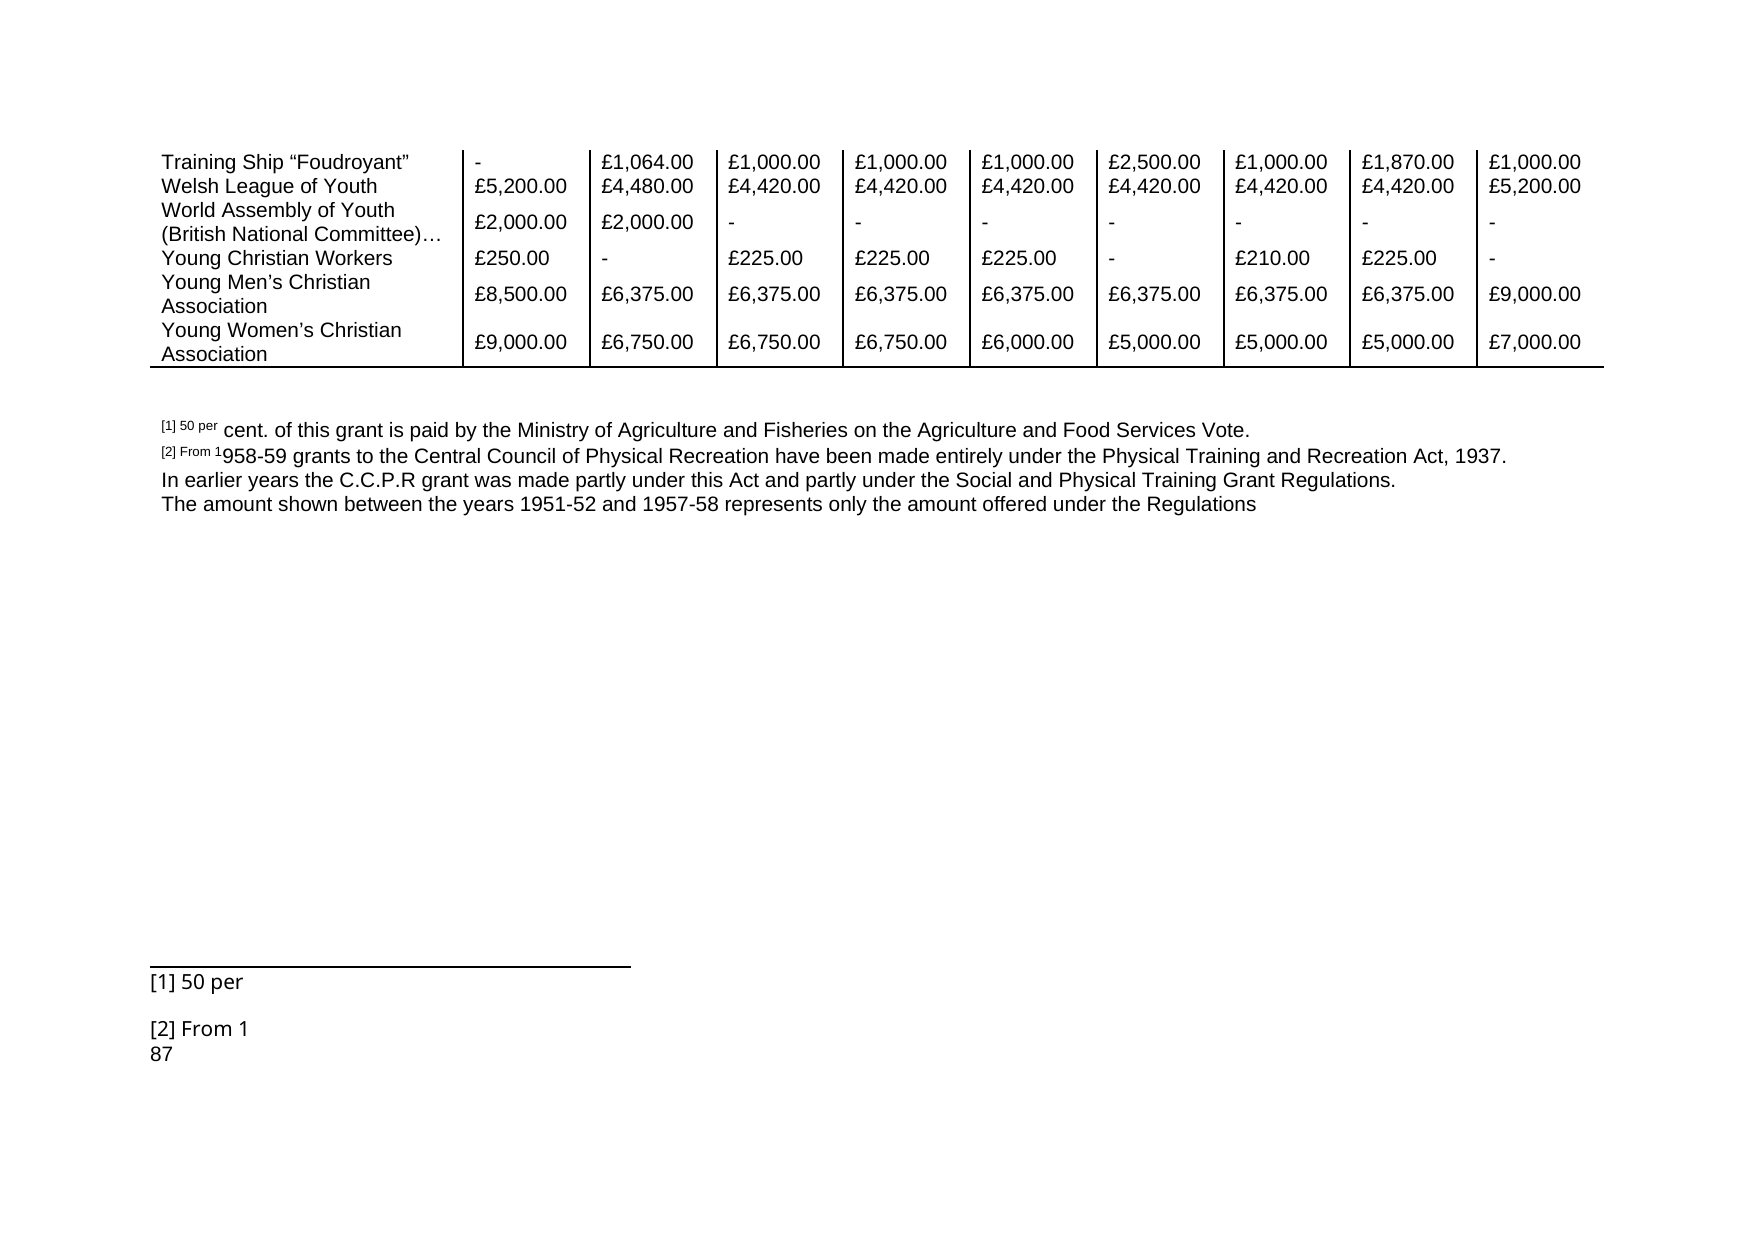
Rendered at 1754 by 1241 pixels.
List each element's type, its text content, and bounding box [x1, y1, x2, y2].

table_cell - [464, 150, 589, 174]
table_cell [970, 392, 1097, 416]
table_cell [1097, 392, 1224, 416]
table_cell £6,750.00 [718, 318, 842, 366]
table_cell [150, 368, 463, 392]
table_cell £6,375.00 [1351, 270, 1476, 318]
table_cell - [718, 198, 842, 246]
table_cell World Assembly of Youth (British National Committee)… [150, 198, 462, 246]
table_cell [1224, 392, 1350, 416]
table_cell cent. of this grant is paid by the Ministry of Agriculture and Fisheries on the Agriculture and Food Services Vote. [150, 416, 1477, 444]
table_cell £5,000.00 [1098, 318, 1223, 366]
table_cell [843, 392, 970, 416]
table_cell £1,870.00 [1351, 150, 1476, 174]
table_cell [1477, 392, 1604, 416]
table_cell [843, 368, 970, 392]
table_cell £4,420.00 [1351, 174, 1476, 198]
table_cell £6,375.00 [844, 270, 969, 318]
table_cell 958-59 grants to the Central Council of Physical Recreation have been made entirely under the Physical Training and Recreation Act, 1937. In earlier years the C.C.P.R grant was made partly under this Act and partly under the Social and Physical Training Grant Regulations. The amount shown between the years 1951-52 and 1957-58 represents only the amount offered under the Regulations [150, 444, 1604, 516]
table_cell Young Women’s Christian Association [150, 318, 462, 366]
table_cell £6,375.00 [1098, 270, 1223, 318]
table_cell [463, 368, 590, 392]
table_cell £4,420.00 [718, 174, 842, 198]
table_cell - [1478, 198, 1604, 246]
table_cell [717, 392, 843, 416]
table_cell [463, 392, 590, 416]
table_cell £225.00 [844, 246, 969, 270]
table_cell Welsh League of Youth [150, 174, 462, 198]
table_cell [717, 368, 843, 392]
table_cell - [971, 198, 1096, 246]
table_cell [970, 368, 1097, 392]
table_cell [1477, 416, 1604, 444]
table_cell [1477, 368, 1604, 392]
table_cell £1,000.00 [844, 150, 969, 174]
table_cell £1,000.00 [718, 150, 842, 174]
table_cell £6,375.00 [971, 270, 1096, 318]
table_cell - [1098, 198, 1223, 246]
table_cell [590, 368, 717, 392]
table_cell £5,200.00 [1478, 174, 1604, 198]
table_cell £9,000.00 [1478, 270, 1604, 318]
table_cell £5,000.00 [1225, 318, 1349, 366]
table_cell £4,480.00 [591, 174, 716, 198]
table_cell £225.00 [1351, 246, 1476, 270]
table_cell £9,000.00 [464, 318, 589, 366]
table_cell £8,500.00 [464, 270, 589, 318]
table_cell - [1098, 246, 1223, 270]
table_cell £4,420.00 [844, 174, 969, 198]
table_cell [1350, 392, 1477, 416]
table_cell - [844, 198, 969, 246]
table_cell Training Ship “Foudroyant” [150, 150, 462, 174]
table_cell £2,000.00 [464, 198, 589, 246]
table_cell £6,000.00 [971, 318, 1096, 366]
table_cell £1,064.00 [591, 150, 716, 174]
table_cell - [1225, 198, 1349, 246]
table_cell £4,420.00 [1225, 174, 1349, 198]
table_cell £4,420.00 [1098, 174, 1223, 198]
table_cell £1,000.00 [971, 150, 1096, 174]
table_cell - [1478, 246, 1604, 270]
table_cell Young Men’s Christian Association [150, 270, 462, 318]
table_cell - [1351, 198, 1476, 246]
table_cell £6,375.00 [718, 270, 842, 318]
table_cell - [591, 246, 716, 270]
table_cell [150, 392, 463, 416]
table_cell [1097, 368, 1224, 392]
table_cell £1,000.00 [1478, 150, 1604, 174]
table_cell £250.00 [464, 246, 589, 270]
table_cell £1,000.00 [1225, 150, 1349, 174]
table_cell £210.00 [1225, 246, 1349, 270]
table_cell £5,000.00 [1351, 318, 1476, 366]
table_cell £2,500.00 [1098, 150, 1223, 174]
table_cell Young Christian Workers [150, 246, 462, 270]
table_cell £7,000.00 [1478, 318, 1604, 366]
table_cell [1350, 368, 1477, 392]
table_cell £225.00 [718, 246, 842, 270]
table_cell [1224, 368, 1350, 392]
table_cell £225.00 [971, 246, 1096, 270]
table_cell [590, 392, 717, 416]
table_cell £6,750.00 [844, 318, 969, 366]
table_cell £4,420.00 [971, 174, 1096, 198]
table_cell £6,375.00 [1225, 270, 1349, 318]
table_cell £6,750.00 [591, 318, 716, 366]
table_cell £5,200.00 [464, 174, 589, 198]
table_cell £6,375.00 [591, 270, 716, 318]
table_cell £2,000.00 [591, 198, 716, 246]
